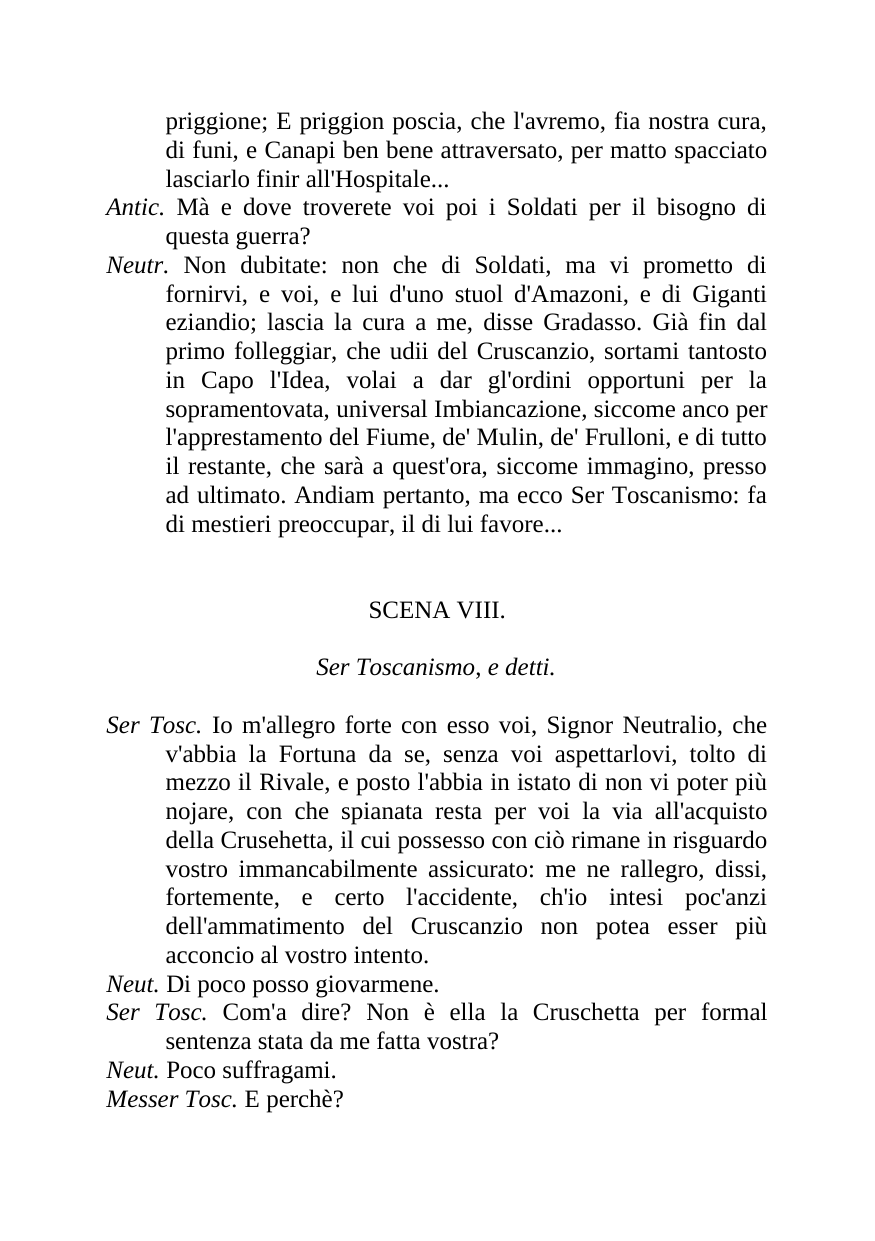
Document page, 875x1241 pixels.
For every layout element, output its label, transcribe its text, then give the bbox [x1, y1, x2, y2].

text Ser Toscanismo, e detti. [106, 652, 768, 681]
text Neut. Poco suffragami. [106, 1055, 768, 1084]
text Neut. Di poco posso giovarmene. [106, 969, 768, 997]
text SCENA VIII. [106, 595, 768, 624]
text priggione; E priggion poscia, che l'avremo, fia nostra cura, di funi, e Canapi ben bene attraversato, per matto spacciato lasciarlo finir all'Hospitale... [106, 106, 768, 192]
text Messer Tosc. E perchè? [106, 1084, 768, 1112]
text Ser Tosc. Io m'allegro forte con esso voi, Signor Neutralio, che v'abbia la Fortuna da se, senza voi aspettarlovi, tolto di mezzo il Rivale, e posto l'abbia in istato di non vi poter più nojare, con che spianata resta per voi la via all'acquisto della Crusehetta, il cui possesso con ciò rimane in risguardo vostro immancabilmente assicurato: me ne rallegro, dissi, fortemente, e certo l'accidente, ch'io intesi poc'anzi dell'ammatimento del Cruscanzio non potea esser più acconcio al vostro intento. [106, 710, 768, 969]
text Neutr. Non dubitate: non che di Soldati, ma vi prometto di fornirvi, e voi, e lui d'uno stuol d'Amazoni, e di Giganti eziandio; lascia la cura a me, disse Gradasso. Già fin dal primo folleggiar, che udii del Cruscanzio, sortami tantosto in Capo l'Idea, volai a dar gl'ordini opportuni per la sopramentovata, universal Imbiancazione, siccome anco per l'apprestamento del Fiume, de' Mulin, de' Frulloni, e di tutto il restante, che sarà a quest'ora, siccome immagino, presso ad ultimato. Andiam pertanto, ma ecco Ser Toscanismo: fa di mestieri preoccupar, il di lui favore... [106, 250, 768, 537]
text Antic. Mà e dove troverete voi poi i Soldati per il bisogno di questa guerra? [106, 192, 768, 250]
text Ser Tosc. Com'a dire? Non è ella la Cruschetta per formal sentenza stata da me fatta vostra? [106, 997, 768, 1055]
